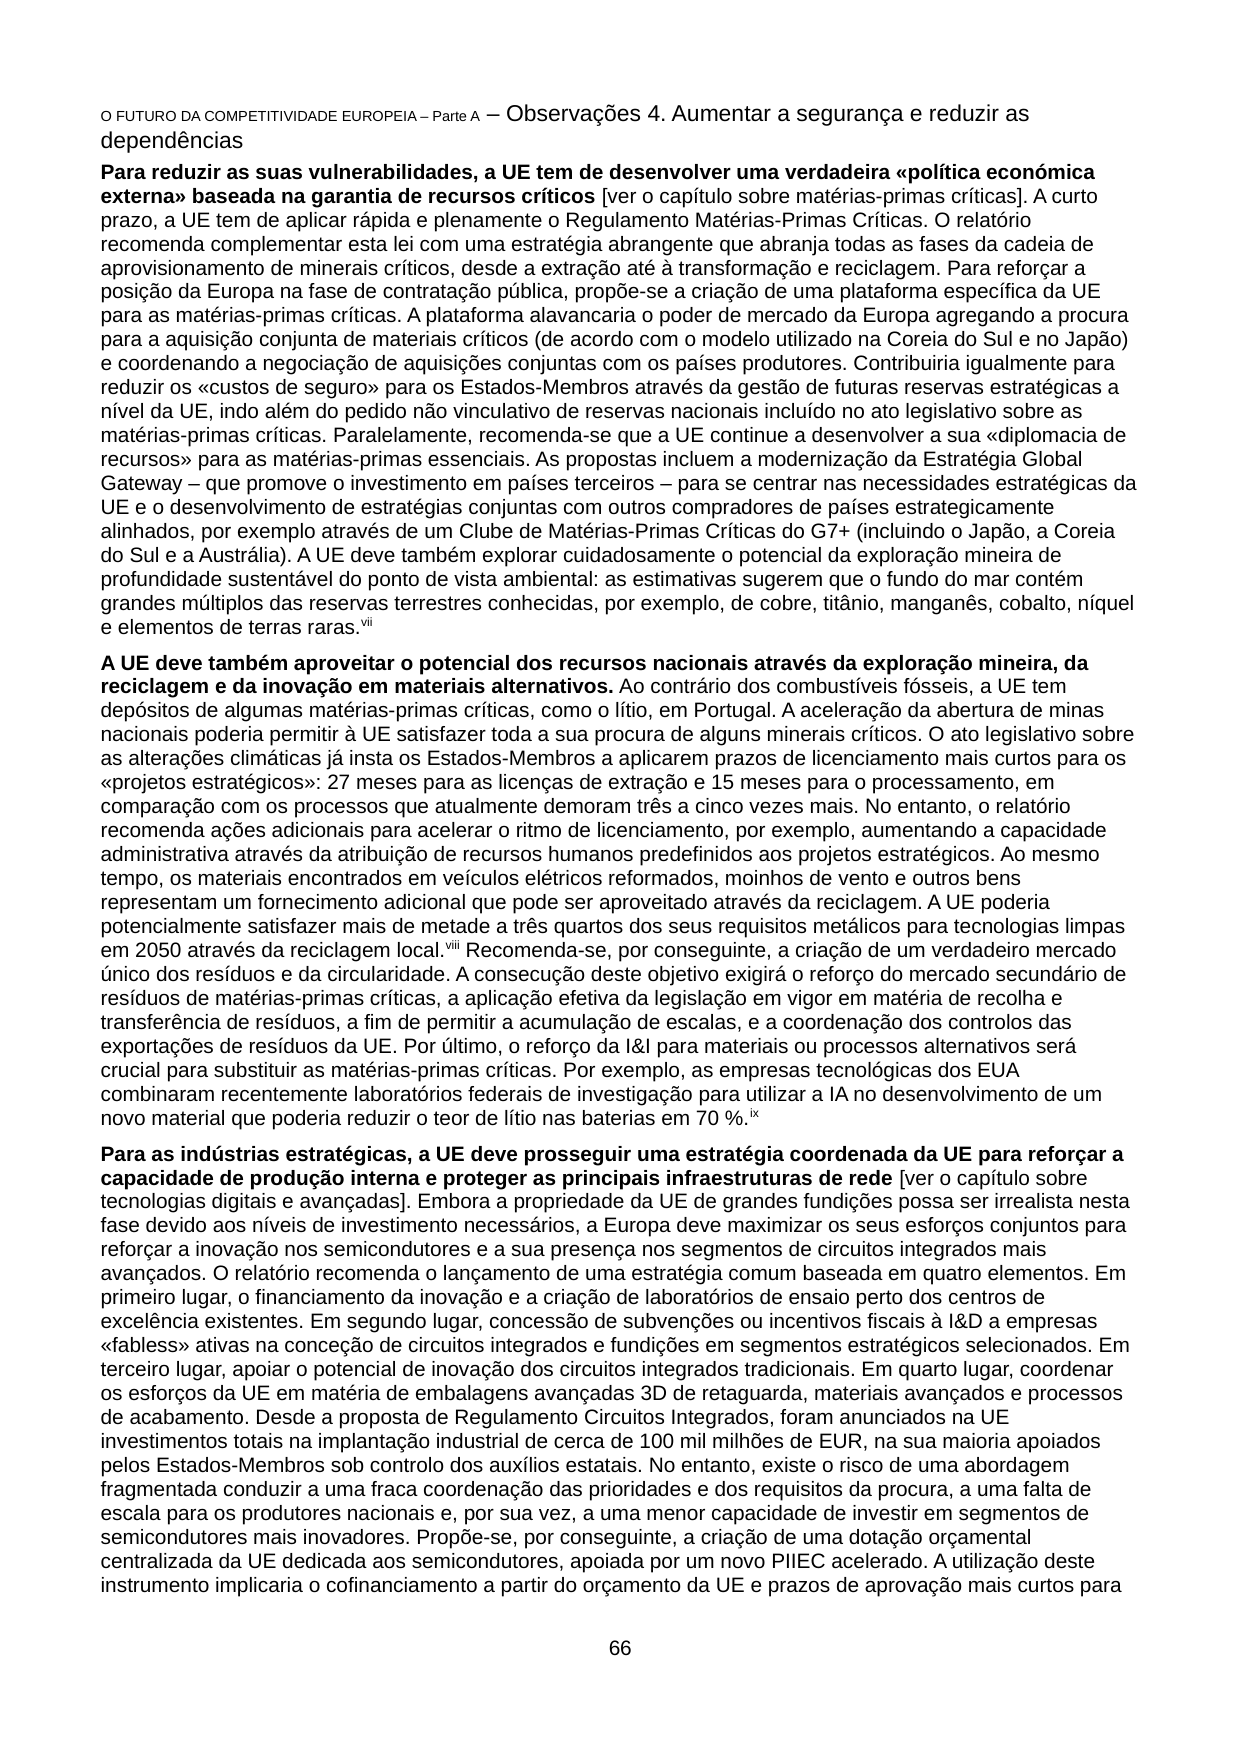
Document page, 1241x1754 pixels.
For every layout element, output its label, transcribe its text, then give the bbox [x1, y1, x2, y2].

text A UE deve também aproveitar o potencial dos recursos nacionais através da exploração mineira, da reciclagem e da inovação em materiais alternativos. Ao contrário dos combustíveis fósseis, a UE tem depósitos de algumas matérias-primas críticas, como o lítio, em Portugal. A aceleração da abertura de minas nacionais poderia permitir à UE satisfazer toda a sua procura de alguns minerais críticos. O ato legislativo sobre as alterações climáticas já insta os Estados-Membros a aplicarem prazos de licenciamento mais curtos para os «projetos estratégicos»: 27 meses para as licenças de extração e 15 meses para o processamento, em comparação com os processos que atualmente demoram três a cinco vezes mais. No entanto, o relatório recomenda ações adicionais para acelerar o ritmo de licenciamento, por exemplo, aumentando a capacidade administrativa através da atribuição de recursos humanos predefinidos aos projetos estratégicos. Ao mesmo tempo, os materiais encontrados em veículos elétricos reformados, moinhos de vento e outros bens representam um fornecimento adicional que pode ser aproveitado através da reciclagem. A UE poderia potencialmente satisfazer mais de metade a três quartos dos seus requisitos metálicos para tecnologias limpas em 2050 através da reciclagem local. Recomenda-se, por conseguinte, a criação de um verdadeiro mercado único dos resíduos e da circularidade. A consecução deste objetivo exigirá o reforço do mercado secundário de resíduos de matérias-primas críticas, a aplicação efetiva da legislação em vigor em matéria de recolha e transferência de resíduos, a fim de permitir a acumulação de escalas, e a coordenação dos controlos das exportações de resíduos da UE. Por último, o reforço da I&I para materiais ou processos alternativos será crucial para substituir as matérias-primas críticas. Por exemplo, as empresas tecnológicas dos EUA combinaram recentemente laboratórios federais de investigação para utilizar a IA no desenvolvimento de um novo material que poderia reduzir o teor de lítio nas baterias em 70 %. [100, 650, 1140, 1129]
text Para as indústrias estratégicas, a UE deve prosseguir uma estratégia coordenada da UE para reforçar a capacidade de produção interna e proteger as principais infraestruturas de rede [ver o capítulo sobre tecnologias digitais e avançadas]. Embora a propriedade da UE de grandes fundições possa ser irrealista nesta fase devido aos níveis de investimento necessários, a Europa deve maximizar os seus esforços conjuntos para reforçar a inovação nos semicondutores e a sua presença nos segmentos de circuitos integrados mais avançados. O relatório recomenda o lançamento de uma estratégia comum baseada em quatro elementos. Em primeiro lugar, o financiamento da inovação e a criação de laboratórios de ensaio perto dos centros de excelência existentes. Em segundo lugar, concessão de subvenções ou incentivos fiscais à I&D a empresas «fabless» ativas na conceção de circuitos integrados e fundições em segmentos estratégicos selecionados. Em terceiro lugar, apoiar o potencial de inovação dos circuitos integrados tradicionais. Em quarto lugar, coordenar os esforços da UE em matéria de embalagens avançadas 3D de retaguarda, materiais avançados e processos de acabamento. Desde a proposta de Regulamento Circuitos Integrados, foram anunciados na UE investimentos totais na implantação industrial de cerca de 100 mil milhões de EUR, na sua maioria apoiados pelos Estados-Membros sob controlo dos auxílios estatais. No entanto, existe o risco de uma abordagem fragmentada conduzir a uma fraca coordenação das prioridades e dos requisitos da procura, a uma falta de escala para os produtores nacionais e, por sua vez, a uma menor capacidade de investir em segmentos de semicondutores mais inovadores. Propõe-se, por conseguinte, a criação de uma dotação orçamental centralizada da UE dedicada aos semicondutores, apoiada por um novo PIIEC acelerado. A utilização deste instrumento implicaria o cofinanciamento a partir do orçamento da UE e prazos de aprovação mais curtos para [100, 1141, 1140, 1597]
text Para reduzir as suas vulnerabilidades, a UE tem de desenvolver uma verdadeira «política económica externa» baseada na garantia de recursos críticos [ver o capítulo sobre matérias-primas críticas]. A curto prazo, a UE tem de aplicar rápida e plenamente o Regulamento Matérias-Primas Críticas. O relatório recomenda complementar esta lei com uma estratégia abrangente que abranja todas as fases da cadeia de aprovisionamento de minerais críticos, desde a extração até à transformação e reciclagem. Para reforçar a posição da Europa na fase de contratação pública, propõe-se a criação de uma plataforma específica da UE para as matérias-primas críticas. A plataforma alavancaria o poder de mercado da Europa agregando a procura para a aquisição conjunta de materiais críticos (de acordo com o modelo utilizado na Coreia do Sul e no Japão) e coordenando a negociação de aquisições conjuntas com os países produtores. Contribuiria igualmente para reduzir os «custos de seguro» para os Estados-Membros através da gestão de futuras reservas estratégicas a nível da UE, indo além do pedido não vinculativo de reservas nacionais incluído no ato legislativo sobre as matérias-primas críticas. Paralelamente, recomenda-se que a UE continue a desenvolver a sua «diplomacia de recursos» para as matérias-primas essenciais. As propostas incluem a modernização da Estratégia Global Gateway – que promove o investimento em países terceiros – para se centrar nas necessidades estratégicas da UE e o desenvolvimento de estratégias conjuntas com outros compradores de países estrategicamente alinhados, por exemplo através de um Clube de Matérias-Primas Críticas do G7+ (incluindo o Japão, a Coreia do Sul e a Austrália). A UE deve também explorar cuidadosamente o potencial da exploração mineira de profundidade sustentável do ponto de vista ambiental: as estimativas sugerem que o fundo do mar contém grandes múltiplos das reservas terrestres conhecidas, por exemplo, de cobre, titânio, manganês, cobalto, níquel e elementos de terras raras. [100, 159, 1140, 639]
